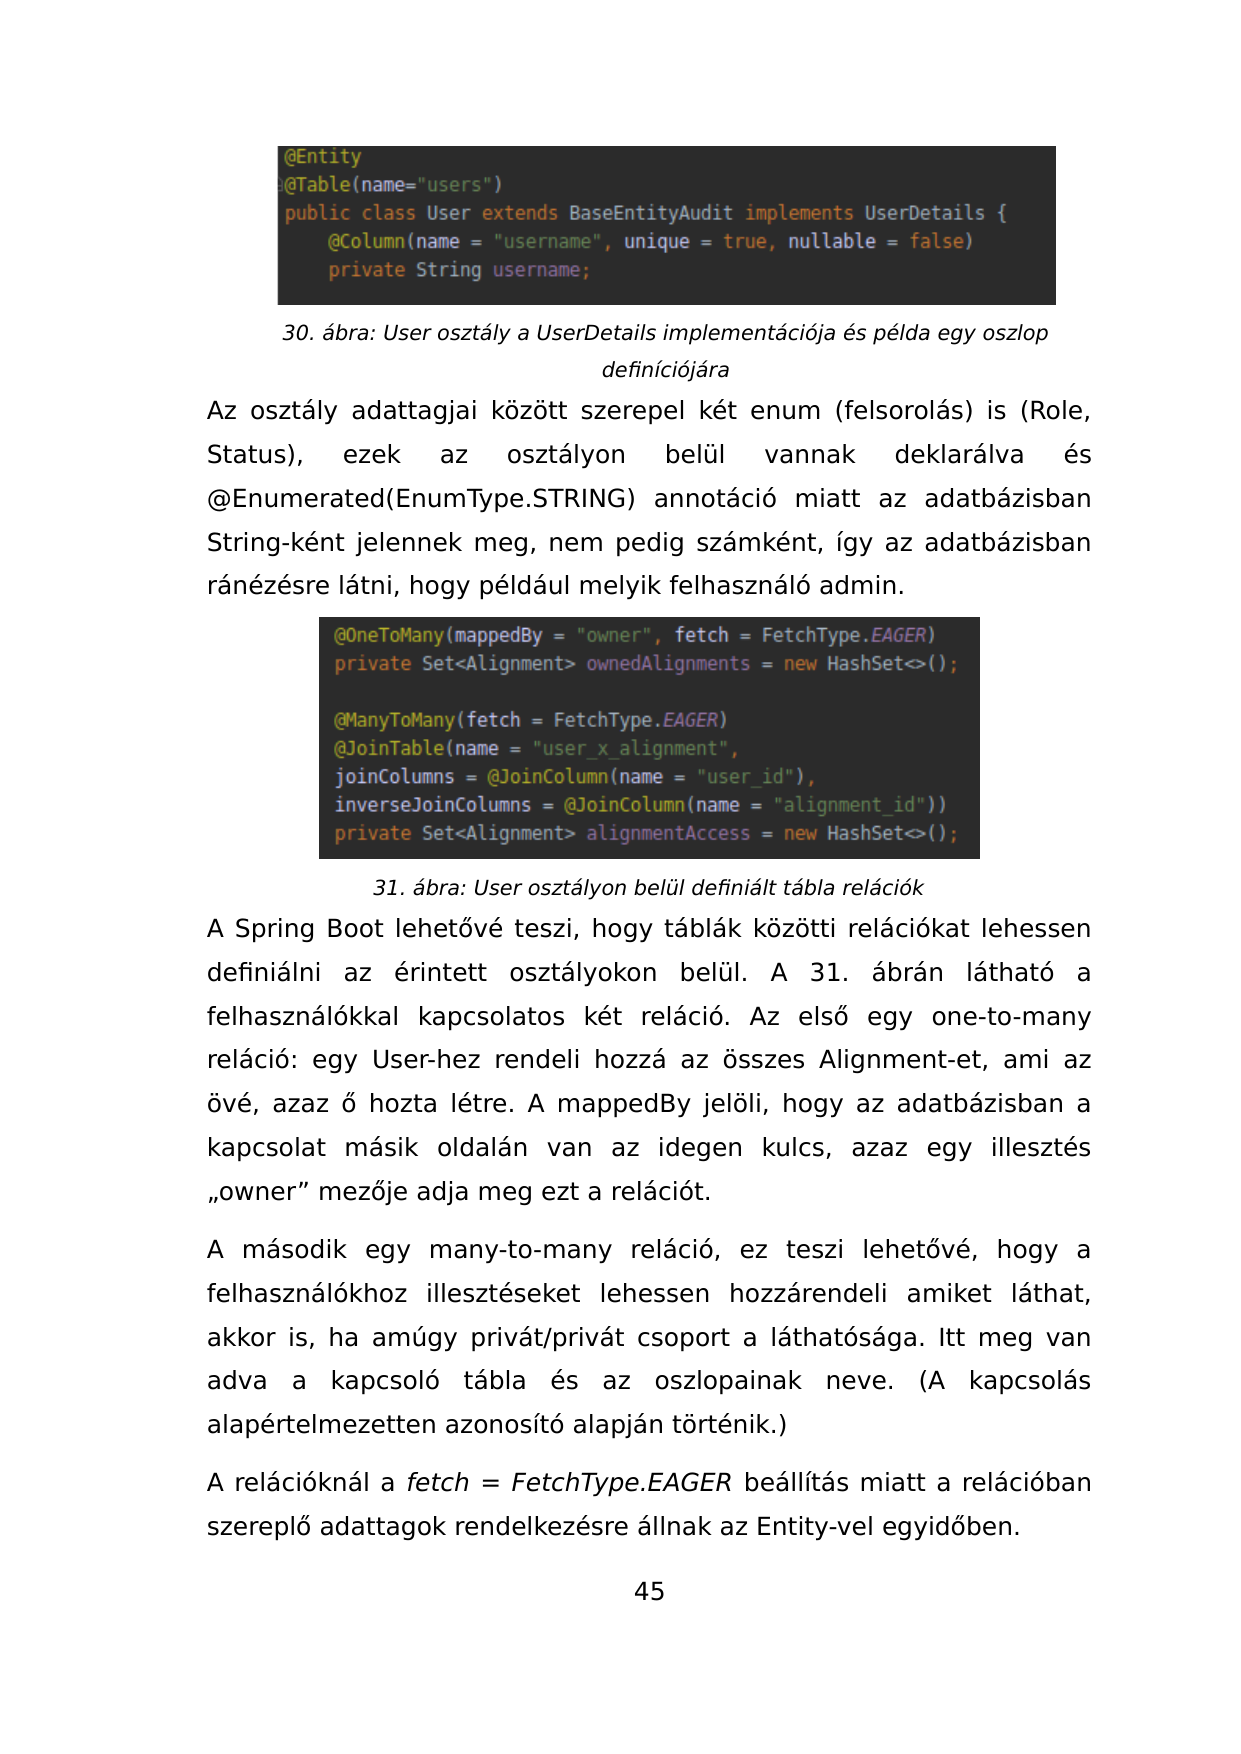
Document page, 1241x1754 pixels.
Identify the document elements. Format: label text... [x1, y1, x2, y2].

text A relációknál a fetch = FetchType.EAGER beállítás miatt a relációban szereplő adattagok rendelkezésre állnak az Entity-vel egyidőben. [207, 1468, 1093, 1541]
picture [319, 617, 980, 859]
picture [277, 146, 1056, 305]
text Az osztály adattagjai között szerepel két enum (felsorolás) is (Role, Status), ezek az osztályon belül vannak deklarálva és @Enumerated(EnumType.STRING) annotáció miatt az adatbázisban String-ként jelennek meg, nem pedig számként, így az adatbázisban ránézésre látni, hogy például melyik felhasználó admin. [207, 148, 1093, 601]
text 31. ábra: User osztályon belül definiált tábla relációk [319, 859, 980, 900]
text A Spring Boot lehetővé teszi, hogy táblák közötti relációkat lehessen definiálni az érintett osztályokon belül. A 31. ábrán látható a felhasználókkal kapcsolatos két reláció. Az első egy one-to-many reláció: egy User-hez rendeli hozzá az összes Alignment-et, ami az övé, azaz ő hozta létre. A mappedBy jelöli, hogy az adatbázisban a kapcsolat másik oldalán van az idegen kulcs, azaz egy illesztés „owner” mezője adja meg ezt a relációt. [207, 630, 1093, 1206]
text 30. ábra: User osztály a UserDetails implementációja és példa egy oszlop definíciójára [278, 305, 1056, 382]
text A második egy many-to-many reláció, ez teszi lehetővé, hogy a felhasználókhoz illesztéseket lehessen hozzárendeli amiket láthat, akkor is, ha amúgy privát/privát csoport a láthatósága. Itt meg van adva a kapcsoló tábla és az oszlopainak neve. (A kapcsolás alapértelmezetten azonosító alapján történik.) [207, 1235, 1093, 1439]
